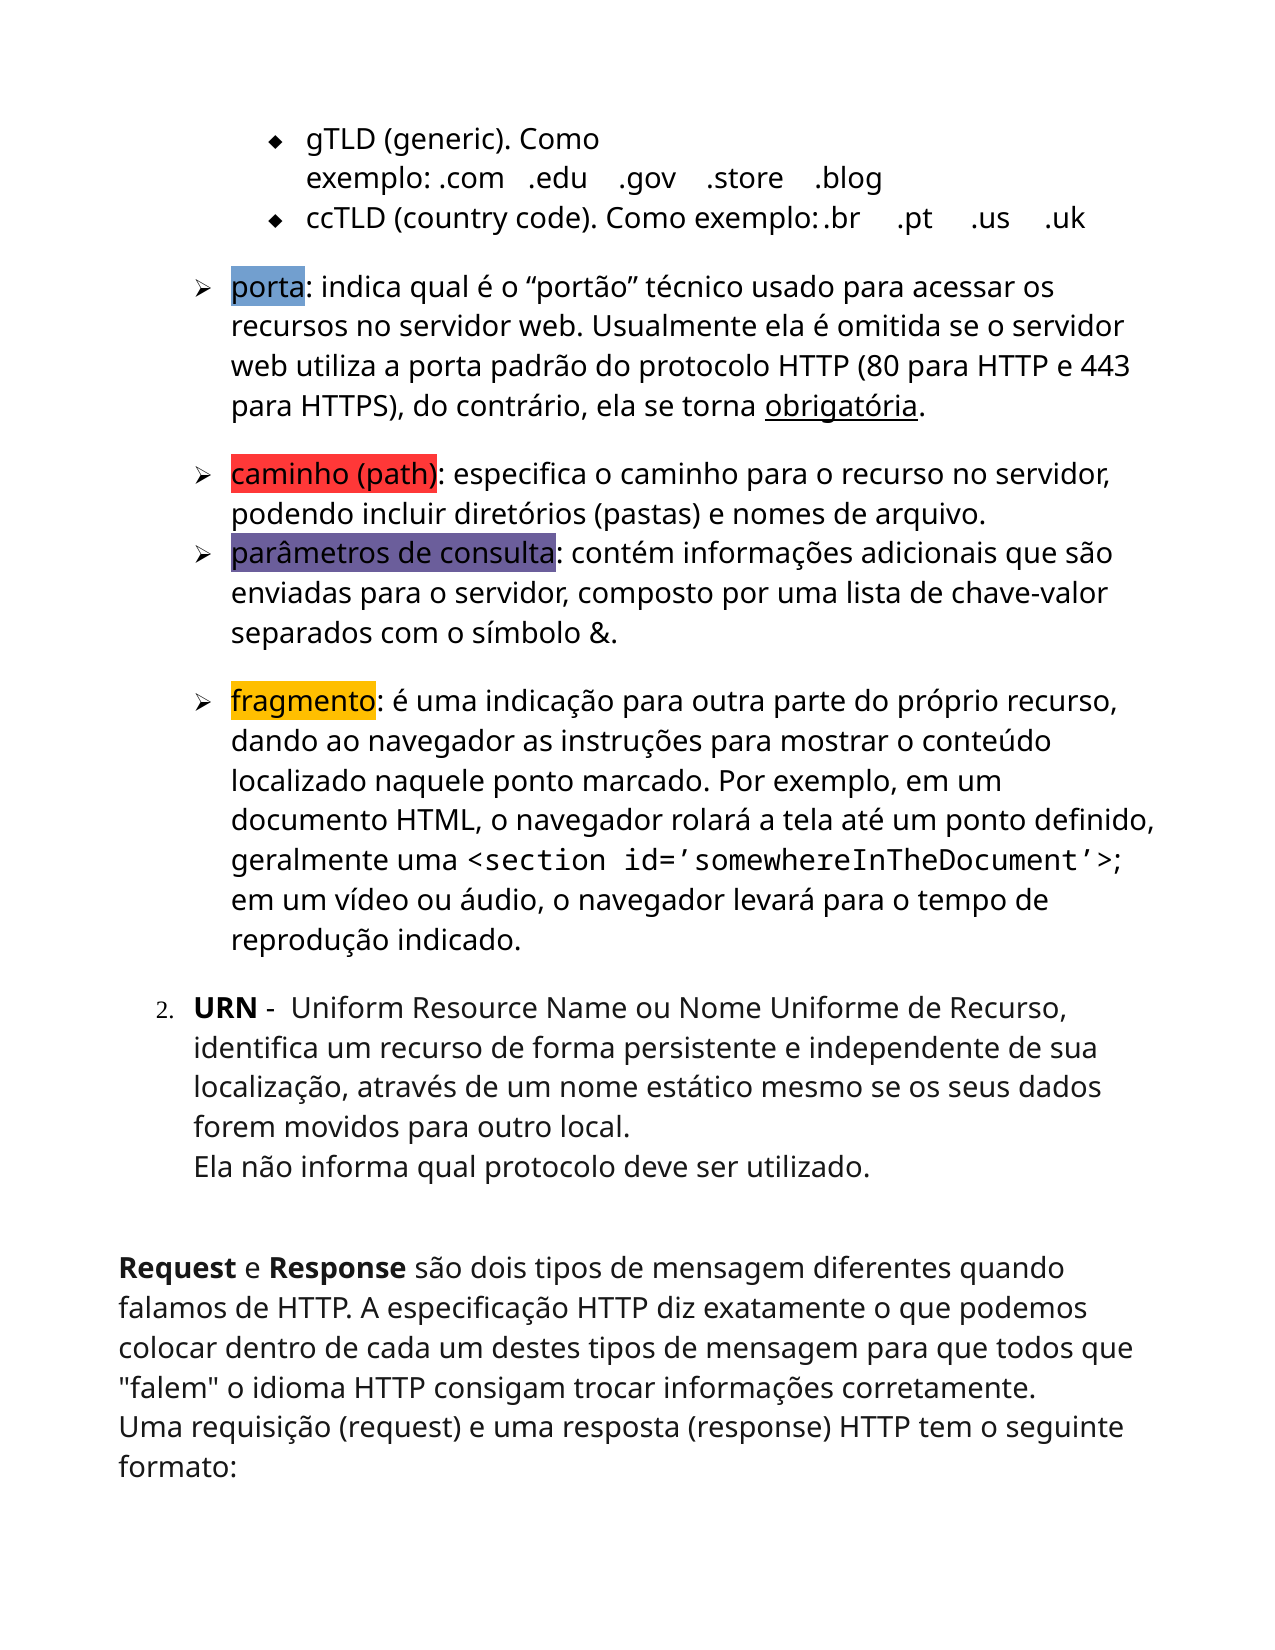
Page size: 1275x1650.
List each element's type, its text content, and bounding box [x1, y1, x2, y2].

list URN - Uniform Resource Name ou Nome Uniforme de Recurso, identifica um recurso de forma persistente e independente de sua localização, através de um nome estático mesmo se os seus dados forem movidos para outro local. Ela não informa qual protocolo deve ser utilizado. [156, 987, 1157, 1186]
list caminho (path): especifica o caminho para o recurso no servidor, podendo incluir diretórios (pastas) e nomes de arquivo. [193, 453, 1157, 533]
list fragmento: é uma indicação para outra parte do próprio recurso, dando ao navegador as instruções para mostrar o conteúdo localizado naquele ponto marcado. Por exemplo, em um documento HTML, o navegador rolará a tela até um ponto definido, geralmente uma <section id=’somewhereInTheDocument’>; em um vídeo ou áudio, o navegador levará para o tempo de reprodução indicado. [193, 681, 1157, 987]
text Request e Response são dois tipos de mensagem diferentes quando falamos de HTTP. A especificação HTTP diz exatamente o que podemos colocar dentro de cada um destes tipos de mensagem para que todos que "falem" o idioma HTTP consigam trocar informações corretamente. Uma requisição (request) e uma resposta (response) HTTP tem o seguinte formato: [118, 1248, 1157, 1486]
list ccTLD (country code). Como exemplo: .br .pt .us .uk [268, 197, 1157, 266]
list parâmetros de consulta: contém informações adicionais que são enviadas para o servidor, composto por uma lista de chave-valor separados com o símbolo &. [193, 533, 1157, 681]
list porta: indica qual é o “portão” técnico usado para acessar os recursos no servidor web. Usualmente ela é omitida se o servidor web utiliza a porta padrão do protocolo HTTP (80 para HTTP e 443 para HTTPS), do contrário, ela se torna obrigatória. [193, 266, 1157, 453]
list gTLD (generic). Como exemplo: .com .edu .gov .store .blog [268, 118, 1157, 197]
